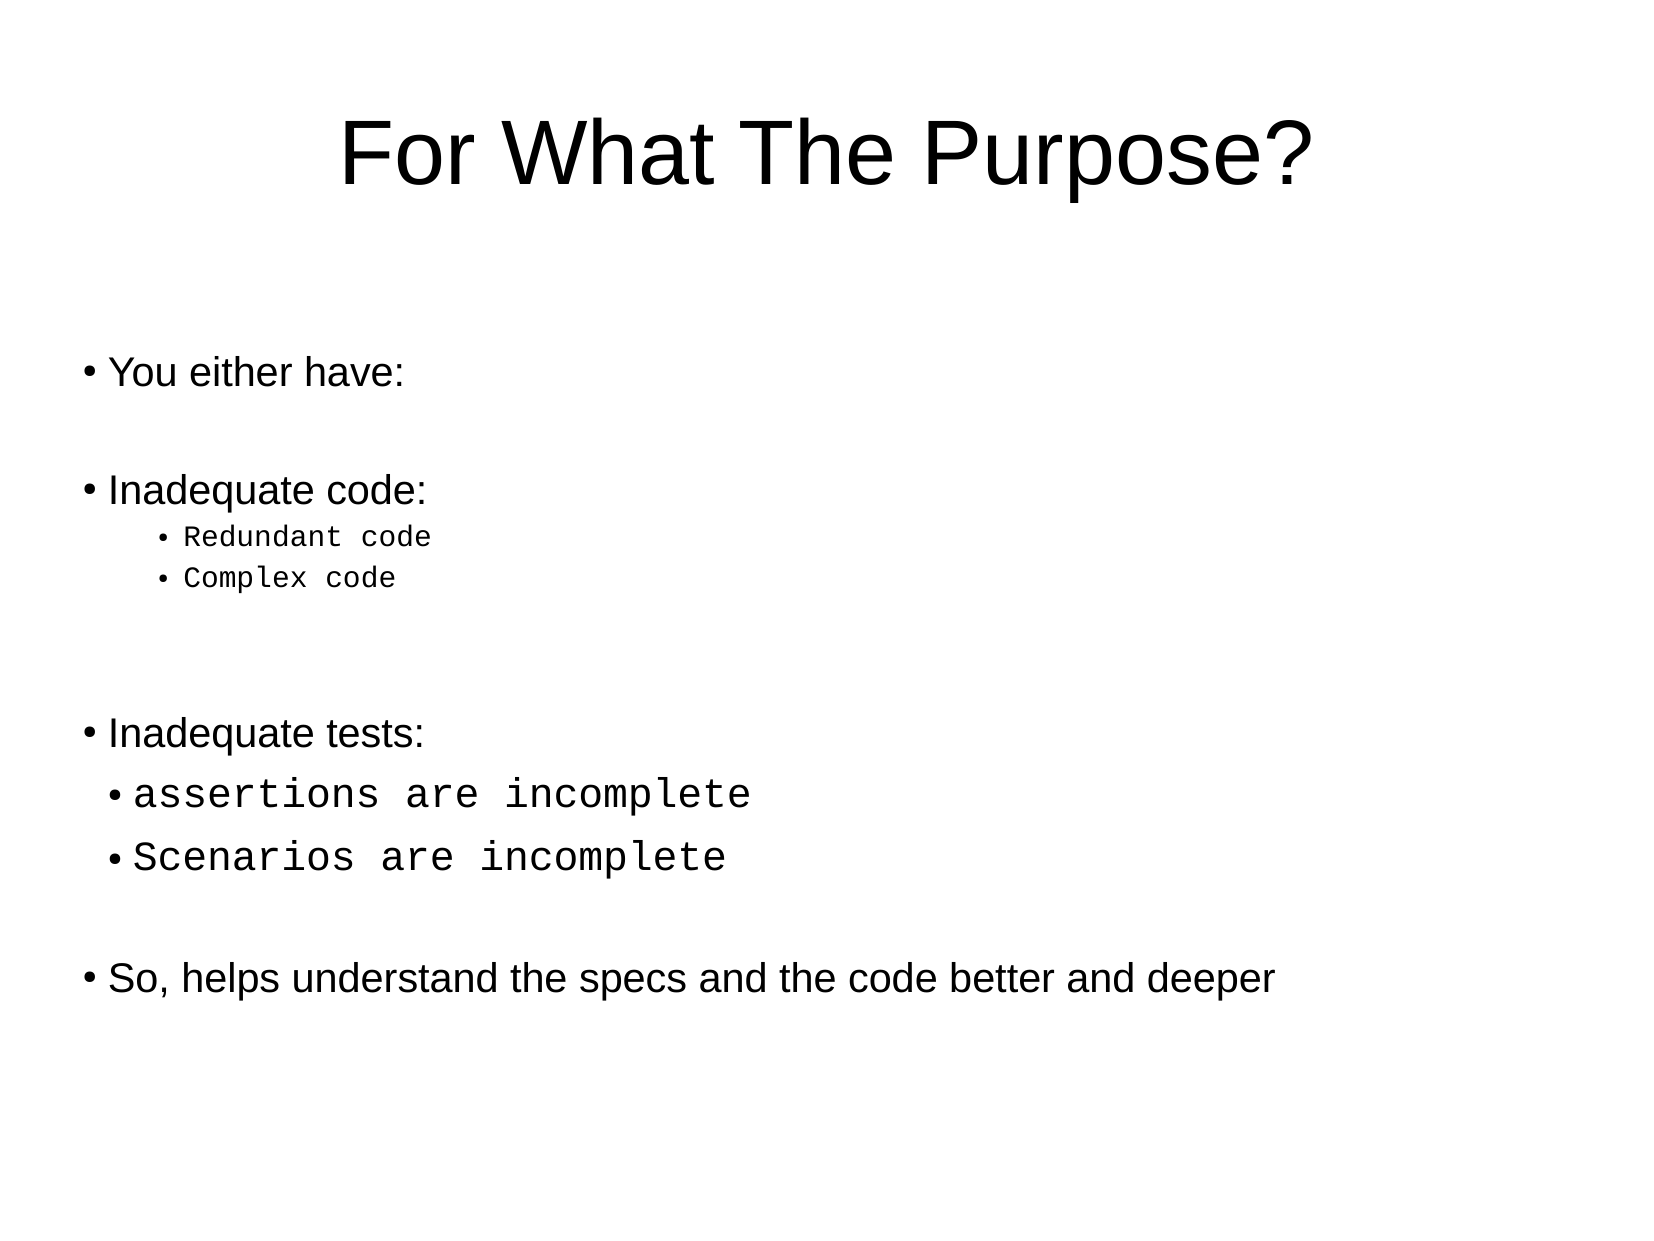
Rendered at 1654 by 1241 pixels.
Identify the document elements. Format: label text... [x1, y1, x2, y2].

title For What The Purpose? [82, 49, 1571, 257]
list You either have: Inadequate code: Redundant code Complex code Inadequate tests: assertions are incomplete Scenarios are incomplete So, helps understand the specs and the code better and deeper [82, 290, 1571, 1010]
